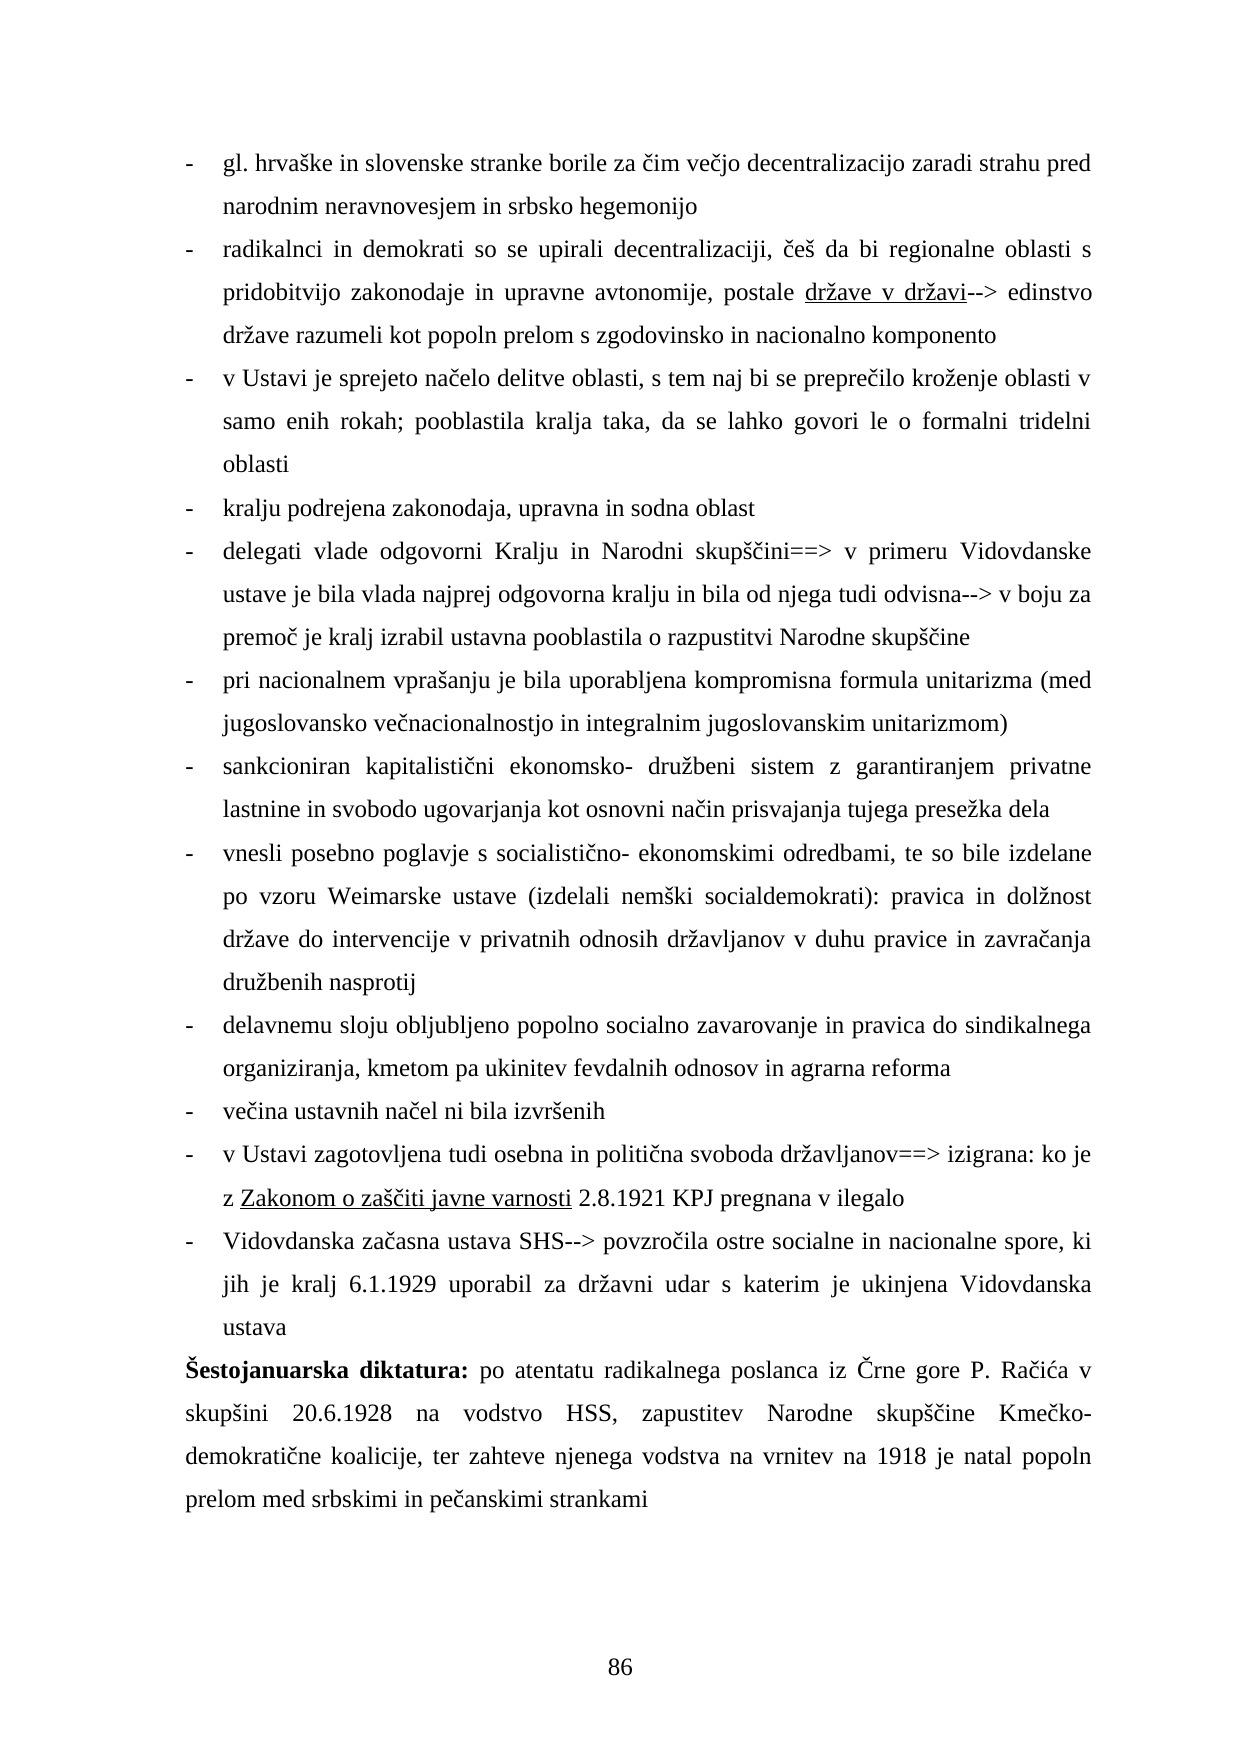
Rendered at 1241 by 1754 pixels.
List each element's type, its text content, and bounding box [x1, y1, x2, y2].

list gl. hrvaške in slovenske stranke borile za čim večjo decentralizacijo zaradi strahu pred narodnim neravnovesjem in srbsko hegemonijo [185, 148, 1092, 219]
list v Ustavi je sprejeto načelo delitve oblasti, s tem naj bi se preprečilo kroženje oblasti v samo enih rokah; pooblastila kralja taka, da se lahko govori le o formalni tridelni oblasti [185, 363, 1092, 478]
list kralju podrejena zakonodaja, upravna in sodna oblast [185, 493, 1092, 521]
list vnesli posebno poglavje s socialistično- ekonomskimi odredbami, te so bile izdelane po vzoru Weimarske ustave (izdelali nemški socialdemokrati): pravica in dolžnost države do intervencije v privatnih odnosih državljanov v duhu pravice in zavračanja družbenih nasprotij [185, 838, 1092, 996]
list večina ustavnih načel ni bila izvršenih [185, 1096, 1092, 1125]
list sankcioniran kapitalistični ekonomsko- družbeni sistem z garantiranjem privatne lastnine in svobodo ugovarjanja kot osnovni način prisvajanja tujega presežka dela [185, 751, 1092, 823]
list delavnemu sloju obljubljeno popolno socialno zavarovanje in pravica do sindikalnega organiziranja, kmetom pa ukinitev fevdalnih odnosov in agrarna reforma [185, 1010, 1092, 1082]
list delegati vlade odgovorni Kralju in Narodni skupščini==> v primeru Vidovdanske ustave je bila vlada najprej odgovorna kralju in bila od njega tudi odvisna--> v boju za premoč je kralj izrabil ustavna pooblastila o razpustitvi Narodne skupščine [185, 536, 1092, 651]
list v Ustavi zagotovljena tudi osebna in politična svoboda državljanov==> izigrana: ko je z Zakonom o zaščiti javne varnosti 2.8.1921 KPJ pregnana v ilegalo [185, 1139, 1092, 1211]
list radikalnci in demokrati so se upirali decentralizaciji, češ da bi regionalne oblasti s pridobitvijo zakonodaje in upravne avtonomije, postale države v državi--> edinstvo države razumeli kot popoln prelom s zgodovinsko in nacionalno komponento [185, 234, 1092, 349]
text Šestojanuarska diktatura: po atentatu radikalnega poslanca iz Črne gore P. Račića v skupšini 20.6.1928 na vodstvo HSS, zapustitev Narodne skupščine Kmečko- demokratične koalicije, ter zahteve njenega vodstva na vrnitev na 1918 je natal popoln prelom med srbskimi in pečanskimi strankami [185, 1355, 1092, 1513]
list Vidovdanska začasna ustava SHS--> povzročila ostre socialne in nacionalne spore, ki jih je kralj 6.1.1929 uporabil za državni udar s katerim je ukinjena Vidovdanska ustava [185, 1226, 1092, 1341]
list pri nacionalnem vprašanju je bila uporabljena kompromisna formula unitarizma (med jugoslovansko večnacionalnostjo in integralnim jugoslovanskim unitarizmom) [185, 665, 1092, 737]
